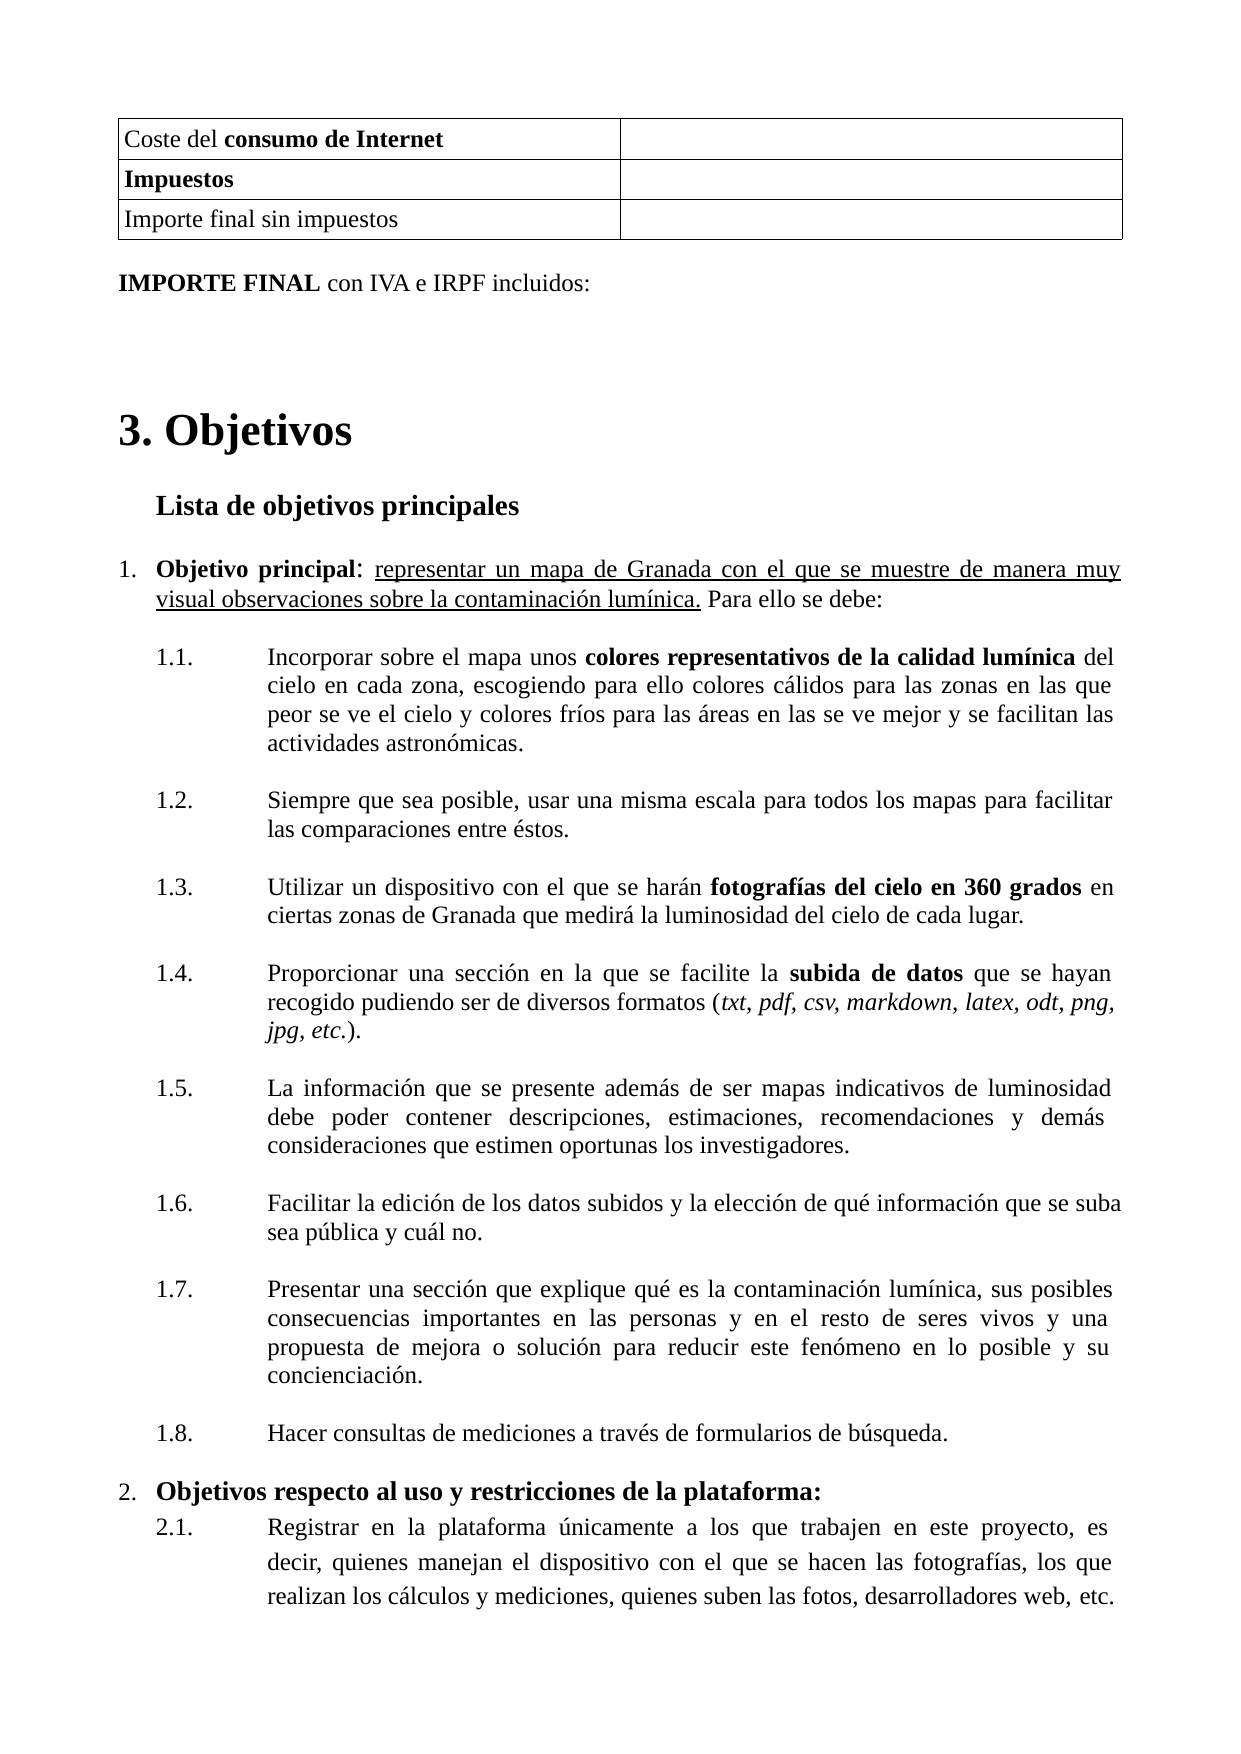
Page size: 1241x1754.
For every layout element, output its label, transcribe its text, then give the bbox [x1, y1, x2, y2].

list Objetivo principal: representar un mapa de Granada con el que se muestre de manera muy visual observaciones sobre la contaminación lumínica. Para ello se debe: [118, 551, 1122, 613]
table_cell Coste del consumo de Internet [119, 119, 620, 158]
table_cell [621, 160, 1122, 199]
list Siempre que sea posible, usar una misma escala para todos los mapas para facilitar las comparaciones entre éstos. [156, 785, 1122, 843]
list Registrar en la plataforma únicamente a los que trabajen en este proyecto, es decir, quienes manejan el dispositivo con el que se hacen las fotografías, los que realizan los cálculos y mediciones, quienes suben las fotos, desarrolladores web, etc. [156, 1507, 1122, 1610]
list Facilitar la edición de los datos subidos y la elección de qué información que se suba sea pública y cuál no. [156, 1188, 1122, 1245]
list Lista de objetivos principales [118, 488, 1122, 522]
list La información que se presente además de ser mapas indicativos de luminosidad debe poder contener descripciones, estimaciones, recomendaciones y demás consideraciones que estimen oportunas los investigadores. [156, 1073, 1122, 1159]
list Presentar una sección que explique qué es la contaminación lumínica, sus posibles consecuencias importantes en las personas y en el resto de seres vivos y una propuesta de mejora o solución para reducir este fenómeno en lo posible y su concienciación. [156, 1274, 1122, 1389]
list Hacer consultas de mediciones a través de formularios de búsqueda. [156, 1418, 1122, 1447]
list Utilizar un dispositivo con el que se harán fotografías del cielo en 360 grados en ciertas zonas de Granada que medirá la luminosidad del cielo de cada lugar. [156, 872, 1122, 929]
list Objetivos respecto al uso y restricciones de la plataforma: [118, 1475, 1122, 1507]
text 3. Objetivos [118, 402, 1122, 455]
table_cell Impuestos [119, 160, 620, 199]
text IMPORTE FINAL con IVA e IRPF incluidos: [118, 268, 1122, 297]
table_cell [621, 200, 1122, 239]
list Proporcionar una sección en la que se facilite la subida de datos que se hayan recogido pudiendo ser de diversos formatos (txt, pdf, csv, markdown, latex, odt, png, jpg, etc.). [156, 958, 1122, 1044]
table_cell [621, 119, 1122, 158]
table_cell Importe final sin impuestos [119, 200, 620, 239]
list Incorporar sobre el mapa unos colores representativos de la calidad lumínica del cielo en cada zona, escogiendo para ello colores cálidos para las zonas en las que peor se ve el cielo y colores fríos para las áreas en las se ve mejor y se facilitan las actividades astronómicas. [156, 642, 1122, 757]
